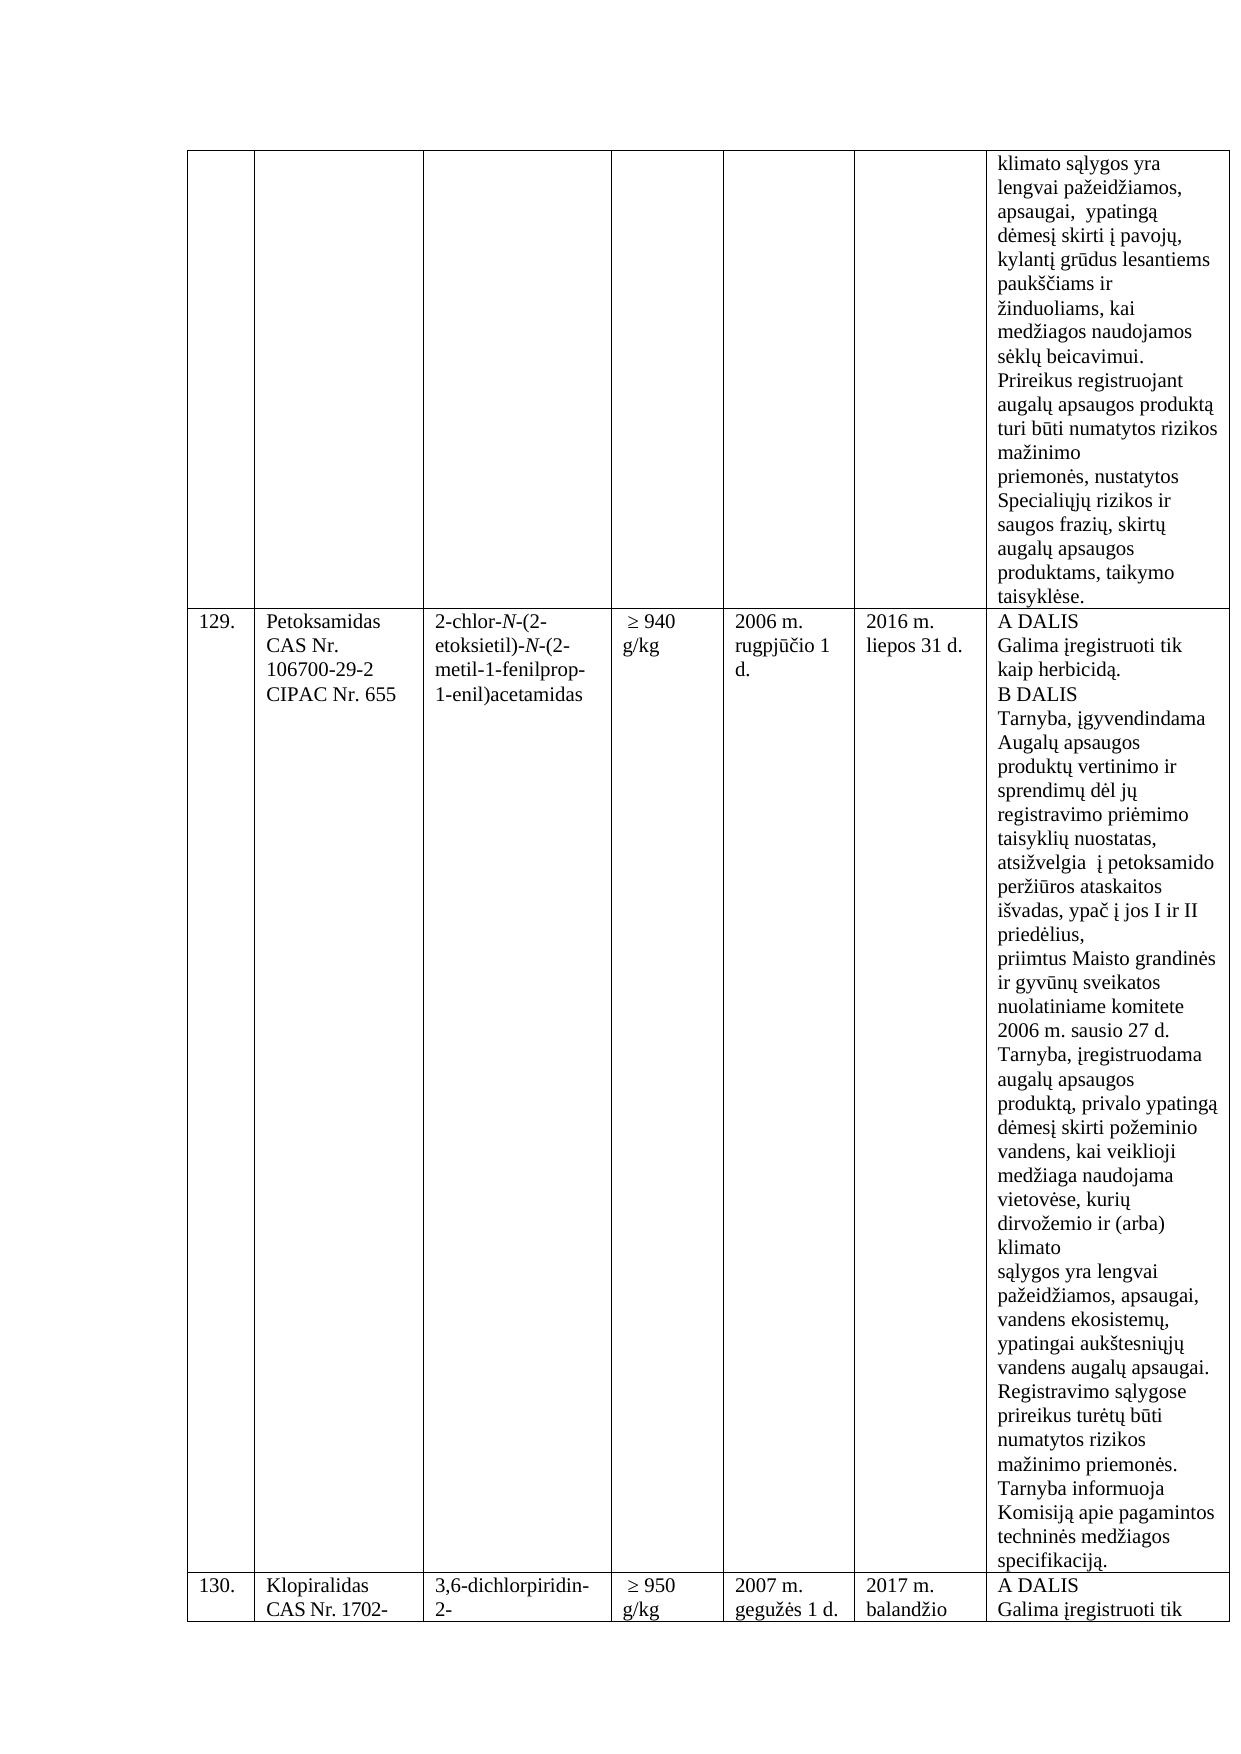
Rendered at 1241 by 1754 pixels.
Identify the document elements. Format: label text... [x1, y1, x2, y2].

table_cell 2016 m. liepos 31 d. [855, 609, 986, 1572]
table_cell 2-chlor-N-(2-etoksietil)-N-(2-metil-1-fenilprop- 1-enil)acetamidas [424, 609, 611, 1572]
table_cell ≥ 940 g/kg [612, 609, 723, 1572]
table_header klimato sąlygos yra lengvai pažeidžiamos, apsaugai, ypatingą dėmesį skirti į pavojų, kylantį grūdus lesantiems paukščiams ir žinduoliams, kai medžiagos naudojamos sėklų beicavimui. Prireikus registruojant augalų apsaugos produktą turi būti numatytos rizikos mažinimo priemonės, nustatytos Specialiųjų rizikos ir saugos frazių, skirtų augalų apsaugos produktams, taikymo taisyklėse. [987, 151, 1229, 608]
table_header [724, 151, 854, 608]
table_cell 2006 m. rugpjūčio 1 d. [724, 609, 854, 1572]
table_cell A DALIS Galima įregistruoti tik [987, 1573, 1229, 1621]
table_header [612, 151, 723, 608]
table_cell 130. [188, 1573, 254, 1621]
table_cell A DALIS Galima įregistruoti tik kaip herbicidą. B DALIS Tarnyba, įgyvendindama Augalų apsaugos produktų vertinimo ir sprendimų dėl jų registravimo priėmimo taisyklių nuostatas, atsižvelgia į petoksamido peržiūros ataskaitos išvadas, ypač į jos I ir II priedėlius, priimtus Maisto grandinės ir gyvūnų sveikatos nuolatiniame komitete 2006 m. sausio 27 d. Tarnyba, įregistruodama augalų apsaugos produktą, privalo ypatingą dėmesį skirti požeminio vandens, kai veiklioji medžiaga naudojama vietovėse, kurių dirvožemio ir (arba) klimato sąlygos yra lengvai pažeidžiamos, apsaugai, vandens ekosistemų, ypatingai aukštesniųjų vandens augalų apsaugai. Registravimo sąlygose prireikus turėtų būti numatytos rizikos mažinimo priemonės. Tarnyba informuoja Komisiją apie pagamintos techninės medžiagos specifikaciją. [987, 609, 1229, 1572]
table_cell 2017 m. balandžio [855, 1573, 986, 1621]
table_cell 3,6-dichlorpiridin-2- [424, 1573, 611, 1621]
table_header [255, 151, 423, 608]
table_header [855, 151, 986, 608]
table_header [424, 151, 611, 608]
table_cell Klopiralidas CAS Nr. 1702- [255, 1573, 423, 1621]
table_cell 129. [188, 609, 254, 1572]
table_cell Petoksamidas CAS Nr. 106700-29-2 CIPAC Nr. 655 [255, 609, 423, 1572]
table_cell ≥ 950 g/kg [612, 1573, 723, 1621]
table_header [188, 151, 254, 608]
table_cell 2007 m. gegužės 1 d. [724, 1573, 854, 1621]
